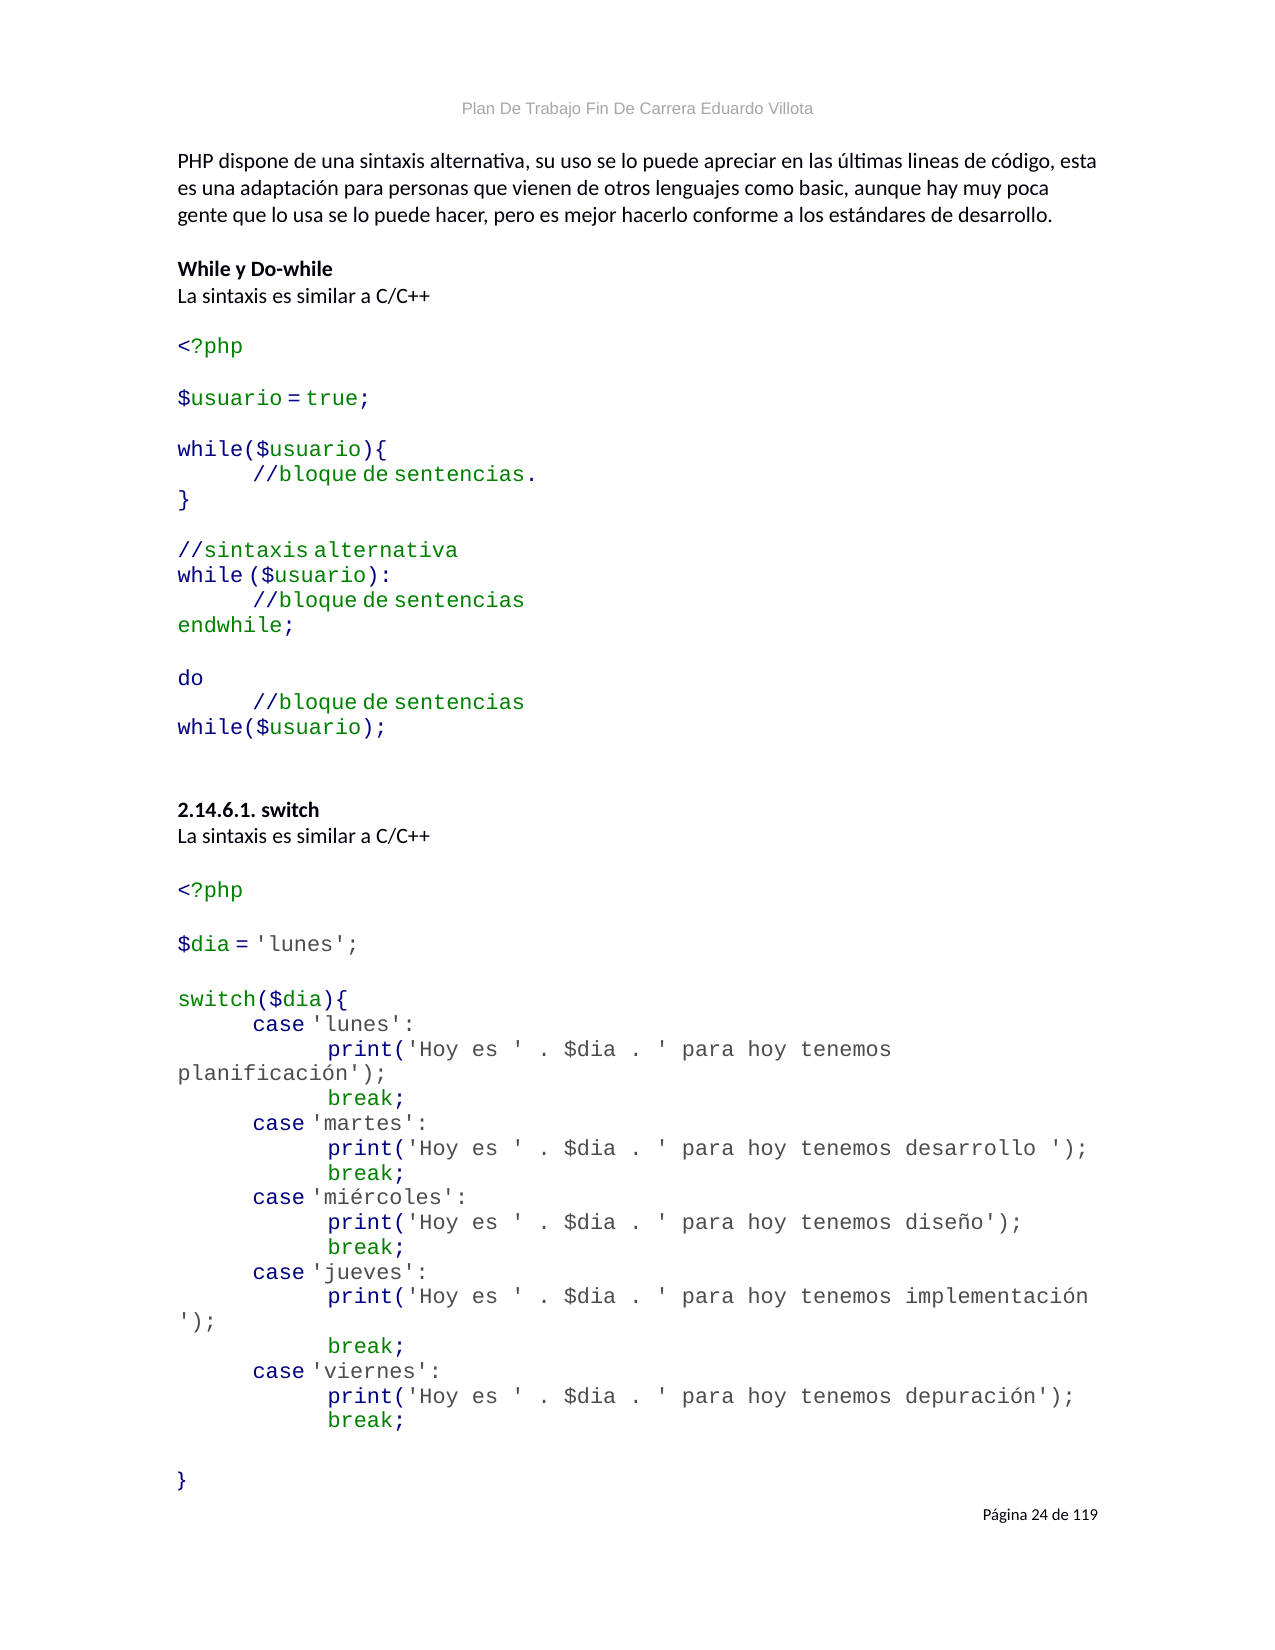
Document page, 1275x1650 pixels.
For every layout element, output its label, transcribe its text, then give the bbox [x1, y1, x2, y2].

text La sintaxis es similar a C/C++ [177, 282, 1098, 309]
text do [177, 667, 1098, 692]
text PHP dispone de una sintaxis alternativa, su uso se lo puede apreciar en las últimas lineas de código, esta es una adaptación para personas que vienen de otros lenguajes como basic, aunque hay muy poca gente que lo usa se lo puede hacer, pero es mejor hacerlo conforme a los estándares de desarrollo. [177, 148, 1098, 228]
text While y Do-while [177, 256, 1098, 282]
text while($usuario); [177, 716, 1098, 741]
text case 'martes': [177, 1112, 1098, 1137]
text endwhile; [177, 614, 1098, 639]
text break; [177, 1162, 1098, 1186]
text print('Hoy es ' . $dia . ' para hoy tenemos depuración'); [177, 1385, 1098, 1409]
text //bloque de sentencias [177, 589, 1098, 614]
text <?php [177, 879, 1098, 904]
text while($usuario){ [177, 438, 1098, 463]
text switch($dia){ [177, 988, 1098, 1013]
text $dia = 'lunes'; [177, 933, 1098, 958]
text } [177, 488, 1098, 513]
text case 'viernes': [177, 1360, 1098, 1385]
text while ($usuario): [177, 564, 1098, 589]
text case 'jueves': [177, 1261, 1098, 1286]
text break; [177, 1409, 1098, 1434]
text break; [177, 1335, 1098, 1360]
text } [177, 1464, 1098, 1494]
text 2.14.6.1. switch [177, 796, 1098, 822]
text print('Hoy es ' . $dia . ' para hoy tenemos diseño'); [177, 1211, 1098, 1236]
text //bloque de sentencias. [177, 463, 1098, 488]
text $usuario = true; [177, 387, 1098, 412]
text La sintaxis es similar a C/C++ [177, 822, 1098, 849]
text case 'miércoles': [177, 1186, 1098, 1211]
text <?php [177, 336, 1098, 360]
text print('Hoy es ' . $dia . ' para hoy tenemos implementación '); [177, 1286, 1098, 1335]
text //sintaxis alternativa [177, 539, 1098, 564]
text break; [177, 1087, 1098, 1112]
text break; [177, 1236, 1098, 1261]
text //bloque de sentencias [177, 692, 1098, 716]
text print('Hoy es ' . $dia . ' para hoy tenemos desarrollo '); [177, 1137, 1098, 1162]
text print('Hoy es ' . $dia . ' para hoy tenemos planificación'); [177, 1038, 1098, 1087]
text case 'lunes': [177, 1013, 1098, 1038]
